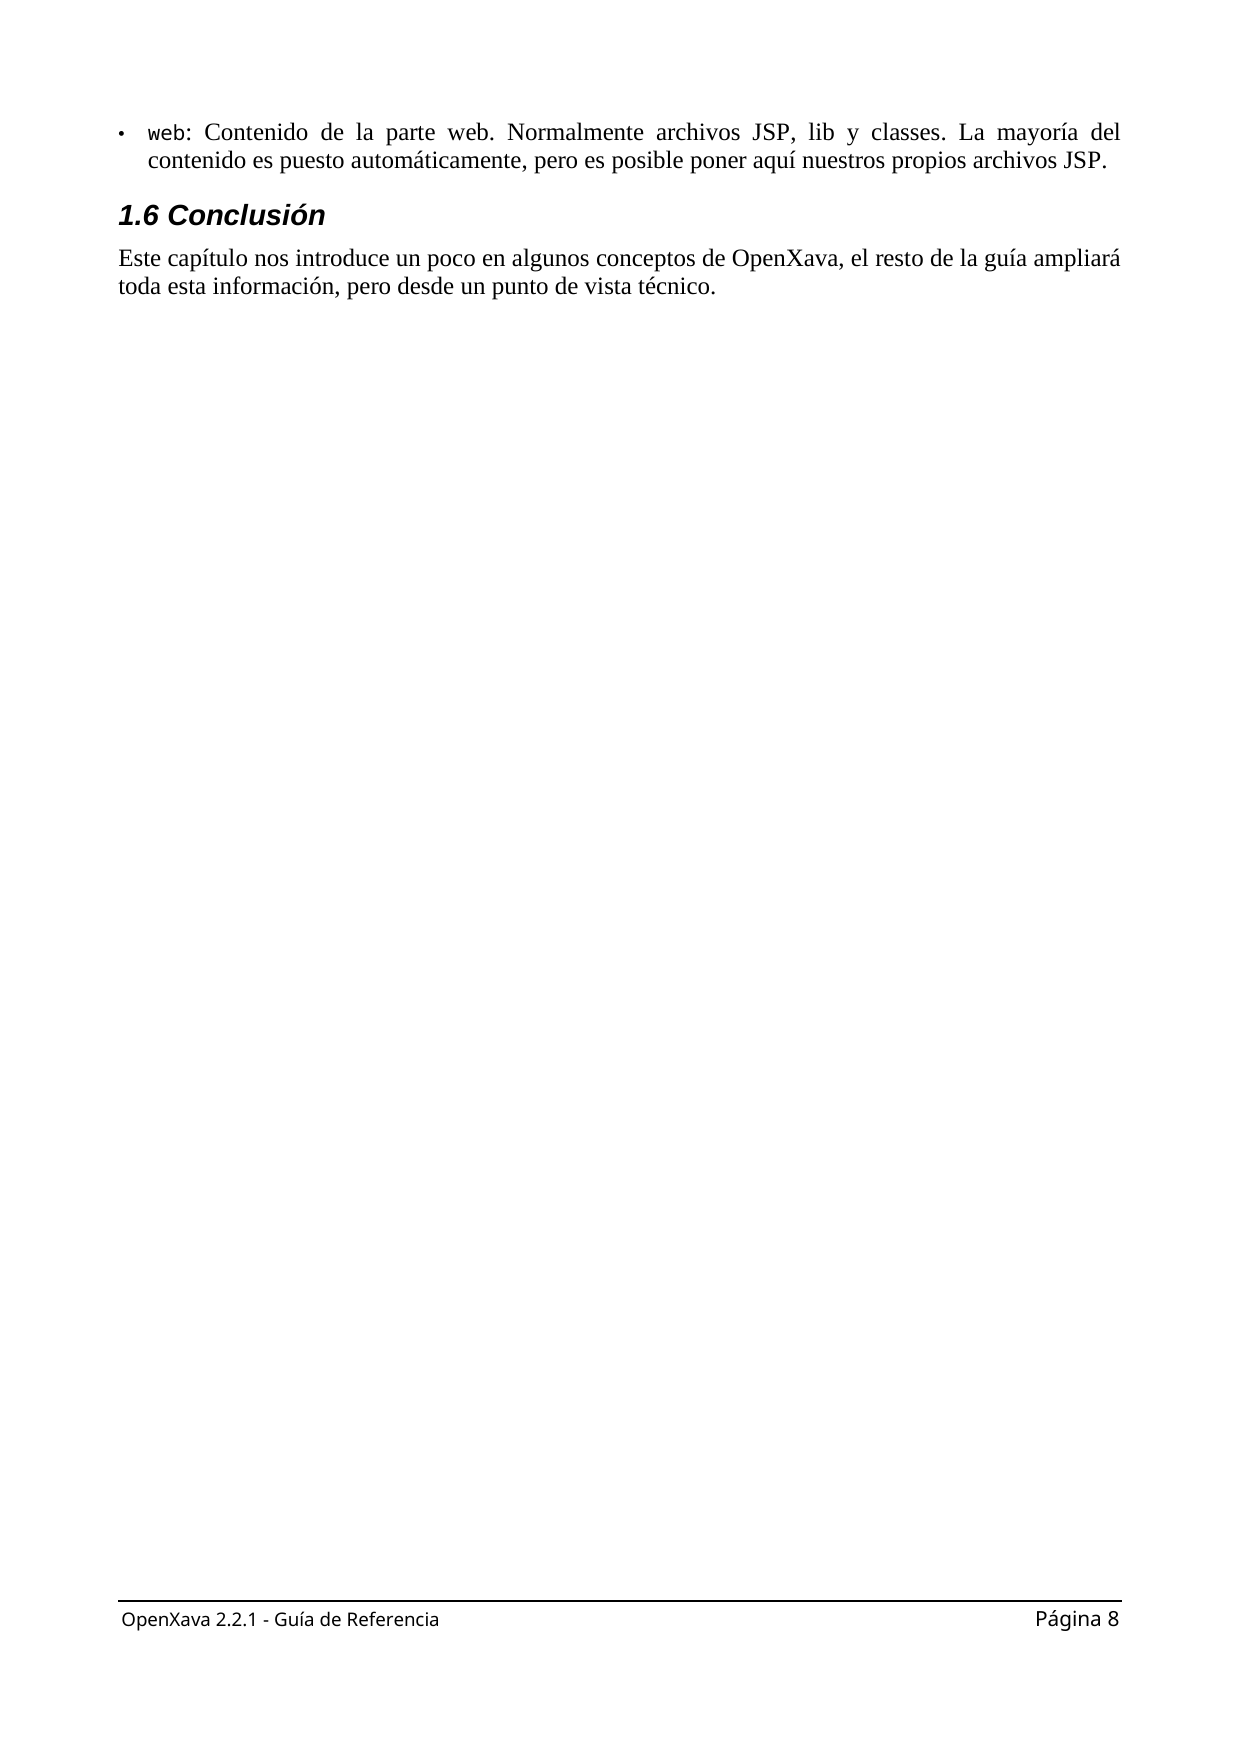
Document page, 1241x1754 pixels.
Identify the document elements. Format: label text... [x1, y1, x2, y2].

subtitle Conclusión [118, 199, 1122, 232]
list web: Contenido de la parte web. Normalmente archivos JSP, lib y classes. La mayoría del contenido es puesto automáticamente, pero es posible poner aquí nuestros propios archivos JSP. [118, 118, 1122, 174]
text Este capítulo nos introduce un poco en algunos conceptos de OpenXava, el resto de la guía ampliará toda esta información, pero desde un punto de vista técnico. [118, 244, 1122, 300]
